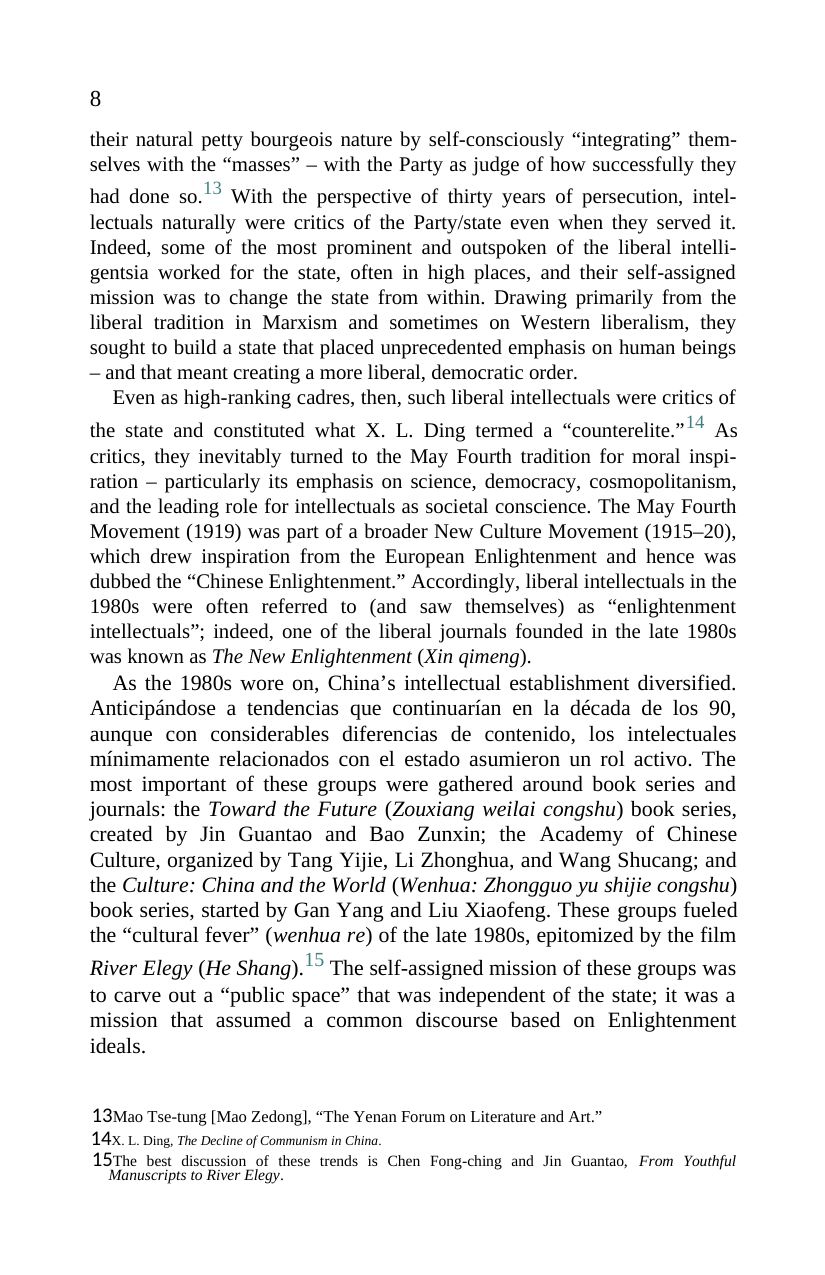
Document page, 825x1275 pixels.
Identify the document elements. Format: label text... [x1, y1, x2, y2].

list Mao Tse-tung [Mao Zedong], “The Yenan Forum on Literature and Art.” [91, 1102, 737, 1127]
text their natural petty bourgeois nature by self-consciously “integrating” them-selves with the “masses” – with the Party as judge of how successfully they had done so.13 With the perspective of thirty years of persecution, intel-lectuals naturally were critics of the Party/state even when they served it. Indeed, some of the most prominent and outspoken of the liberal intelli-gentsia worked for the state, often in high places, and their self-assigned mission was to change the state from within. Drawing primarily from the liberal tradition in Marxism and sometimes on Western liberalism, they sought to build a state that placed unprecedented emphasis on human beings – and that meant creating a more liberal, democratic order. [89, 127, 737, 384]
text 8 [89, 84, 737, 111]
text As the 1980s wore on, China’s intellectual establishment diversified. Anticipándose a tendencias que continuarían en la década de los 90, aunque con considerables diferencias de contenido, los intelectuales mínimamente relacionados con el estado asumieron un rol activo. The most important of these groups were gathered around book series and journals: the Toward the Future (Zouxiang weilai congshu) book series, created by Jin Guantao and Bao Zunxin; the Academy of Chinese Culture, organized by Tang Yijie, Li Zhonghua, and Wang Shucang; and the Culture: China and the World (Wenhua: Zhongguo yu shijie congshu) book series, started by Gan Yang and Liu Xiaofeng. These groups fueled the “cultural fever” (wenhua re) of the late 1980s, epitomized by the film River Elegy (He Shang).15 The self-assigned mission of these groups was to carve out a “public space” that was independent of the state; it was a mission that assumed a common discourse based on Enlightenment ideals. [89, 670, 737, 1058]
text Even as high-ranking cadres, then, such liberal intellectuals were critics of the state and constituted what X. L. Ding termed a “counterelite.”14 As critics, they inevitably turned to the May Fourth tradition for moral inspi-ration – particularly its emphasis on science, democracy, cosmopolitanism, and the leading role for intellectuals as societal conscience. The May Fourth Movement (1919) was part of a broader New Culture Movement (1915–20), which drew inspiration from the European Enlightenment and hence was dubbed the “Chinese Enlightenment.” Accordingly, liberal intellectuals in the 1980s were often referred to (and saw themselves) as “enlightenment intellectuals”; indeed, one of the liberal journals founded in the late 1980s was known as The New Enlightenment (Xin qimeng). [89, 386, 737, 668]
list The best discussion of these trends is Chen Fong-ching and Jin Guantao, From Youthful Manuscripts to River Elegy. [92, 1151, 737, 1184]
list X. L. Ding, The Decline of Communism in China. [90, 1129, 737, 1149]
